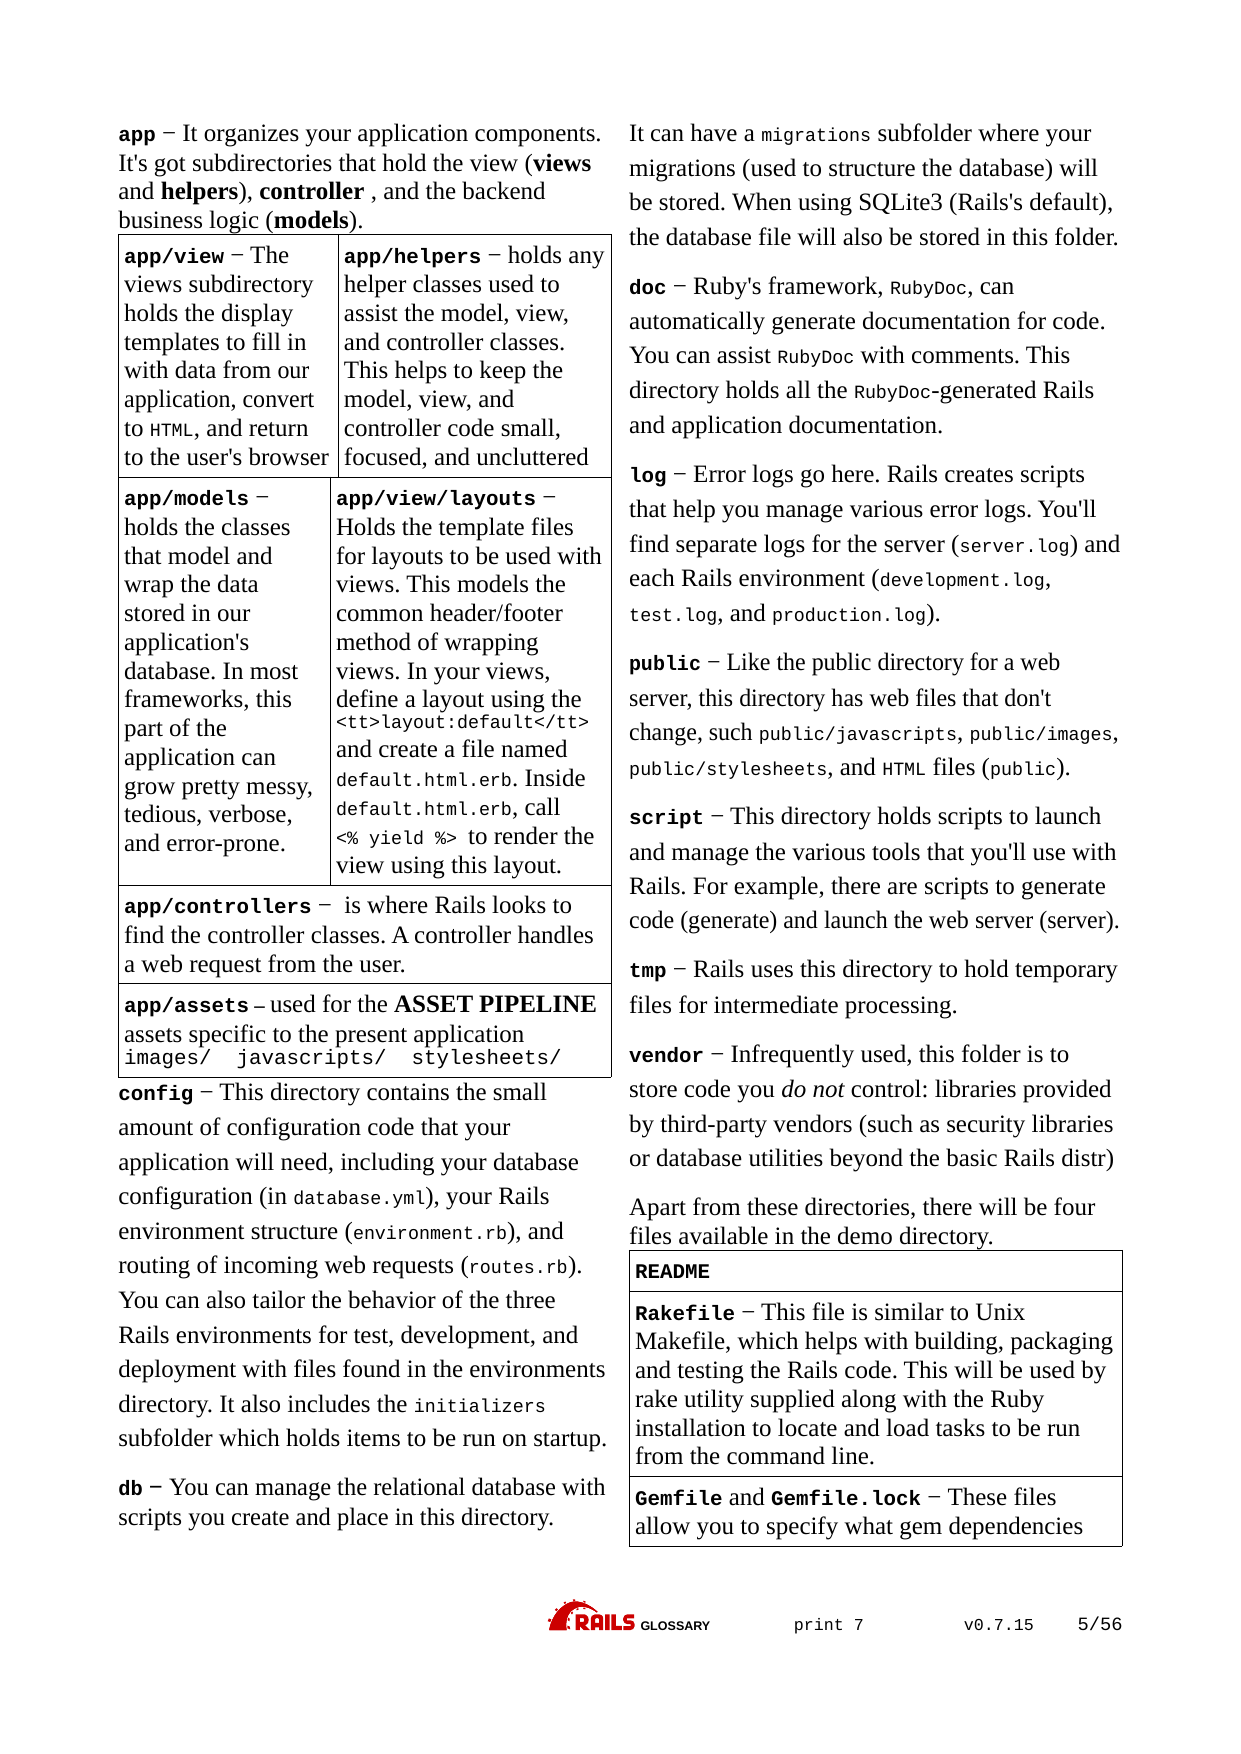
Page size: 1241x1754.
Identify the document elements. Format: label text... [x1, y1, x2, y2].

table_header app/view − The views subdirectory holds the display templates to fill in with data from our application, convert to HTML, and return to the user's browser [119, 235, 338, 477]
text vendor − Infrequently used, this folder is to store code you do not control: libraries provided by third-party vendors (such as security libraries or database utilities beyond the basic Rails distr) [629, 1039, 1122, 1172]
table_cell Rakefile − This file is similar to Unix Makefile, which helps with building, packaging and testing the Rails code. This will be used by rake utility supplied along with the Ruby installation to locate and load tasks to be run from the command line. [630, 1292, 1122, 1476]
text public − Like the public directory for a web server, this directory has web files that don't change, such public/javascripts, public/images, public/stylesheets, and HTML files (public). [629, 647, 1122, 781]
table_cell app/assets – used for the ASSET PIPELINE assets specific to the present application images/ javascripts/ stylesheets/ [119, 984, 611, 1077]
table_cell Gemfile and Gemfile.lock − These files allow you to specify what gem dependencies [630, 1477, 1122, 1546]
table_cell app/controllers − is where Rails looks to find the controller classes. A controller handles a web request from the user. [119, 886, 611, 983]
table_header app/helpers − holds any helper classes used to assist the model, view, and controller classes. This helps to keep the model, view, and controller code small, focused, and uncluttered [339, 235, 611, 477]
text doc − Ruby's framework, RubyDoc, can automatically generate documentation for code. You can assist RubyDoc with comments. This directory holds all the RubyDoc-generated Rails and application documentation. [629, 271, 1122, 439]
text log − Error logs go here. Rails creates scripts that help you manage various error logs. You'll find separate logs for the server (server.log) and each Rails environment (development.log, test.log, and production.log). [629, 459, 1122, 627]
text Apart from these directories, there will be four files available in the demo directory. [629, 1192, 1122, 1250]
text tmp − Rails uses this directory to hold temporary files for intermediate processing. [629, 954, 1122, 1019]
text It can have a migrations subfolder where your migrations (used to structure the database) will be stored. When using SQLite3 (Rails's default), the database file will also be stored in this folder. [629, 118, 1122, 251]
text script − This directory holds scripts to launch and manage the various tools that you'll use with Rails. For example, there are scripts to generate code (generate) and launch the web server (server). [629, 801, 1122, 934]
text app − It organizes your application components. It's got subdirectories that hold the view (views and helpers), controller , and the backend business logic (models). [118, 118, 611, 234]
text config − This directory contains the small amount of configuration code that your application will need, including your database configuration (in database.yml), your Rails environment structure (environment.rb), and routing of incoming web requests (routes.rb). You can also tailor the behavior of the three Rails environments for test, development, and deployment with files found in the environments directory. It also includes the initializers subfolder which holds items to be run on startup. [118, 1078, 611, 1452]
text db − You can manage the relational database with scripts you create and place in this directory. [118, 1472, 611, 1531]
table_header README [630, 1251, 1122, 1291]
table_cell app/view/layouts − Holds the template files for layouts to be used with views. This models the common header/footer method of wrapping views. In your views, define a layout using the <tt>layout:default</tt> and create a file named default.html.erb. Inside default.html.erb, call <% yield %> to render the view using this layout. [331, 478, 611, 884]
table_cell app/models − holds the classes that model and wrap the data stored in our application's database. In most frameworks, this part of the application can grow pretty messy, tedious, verbose, and error-prone. [119, 478, 330, 884]
